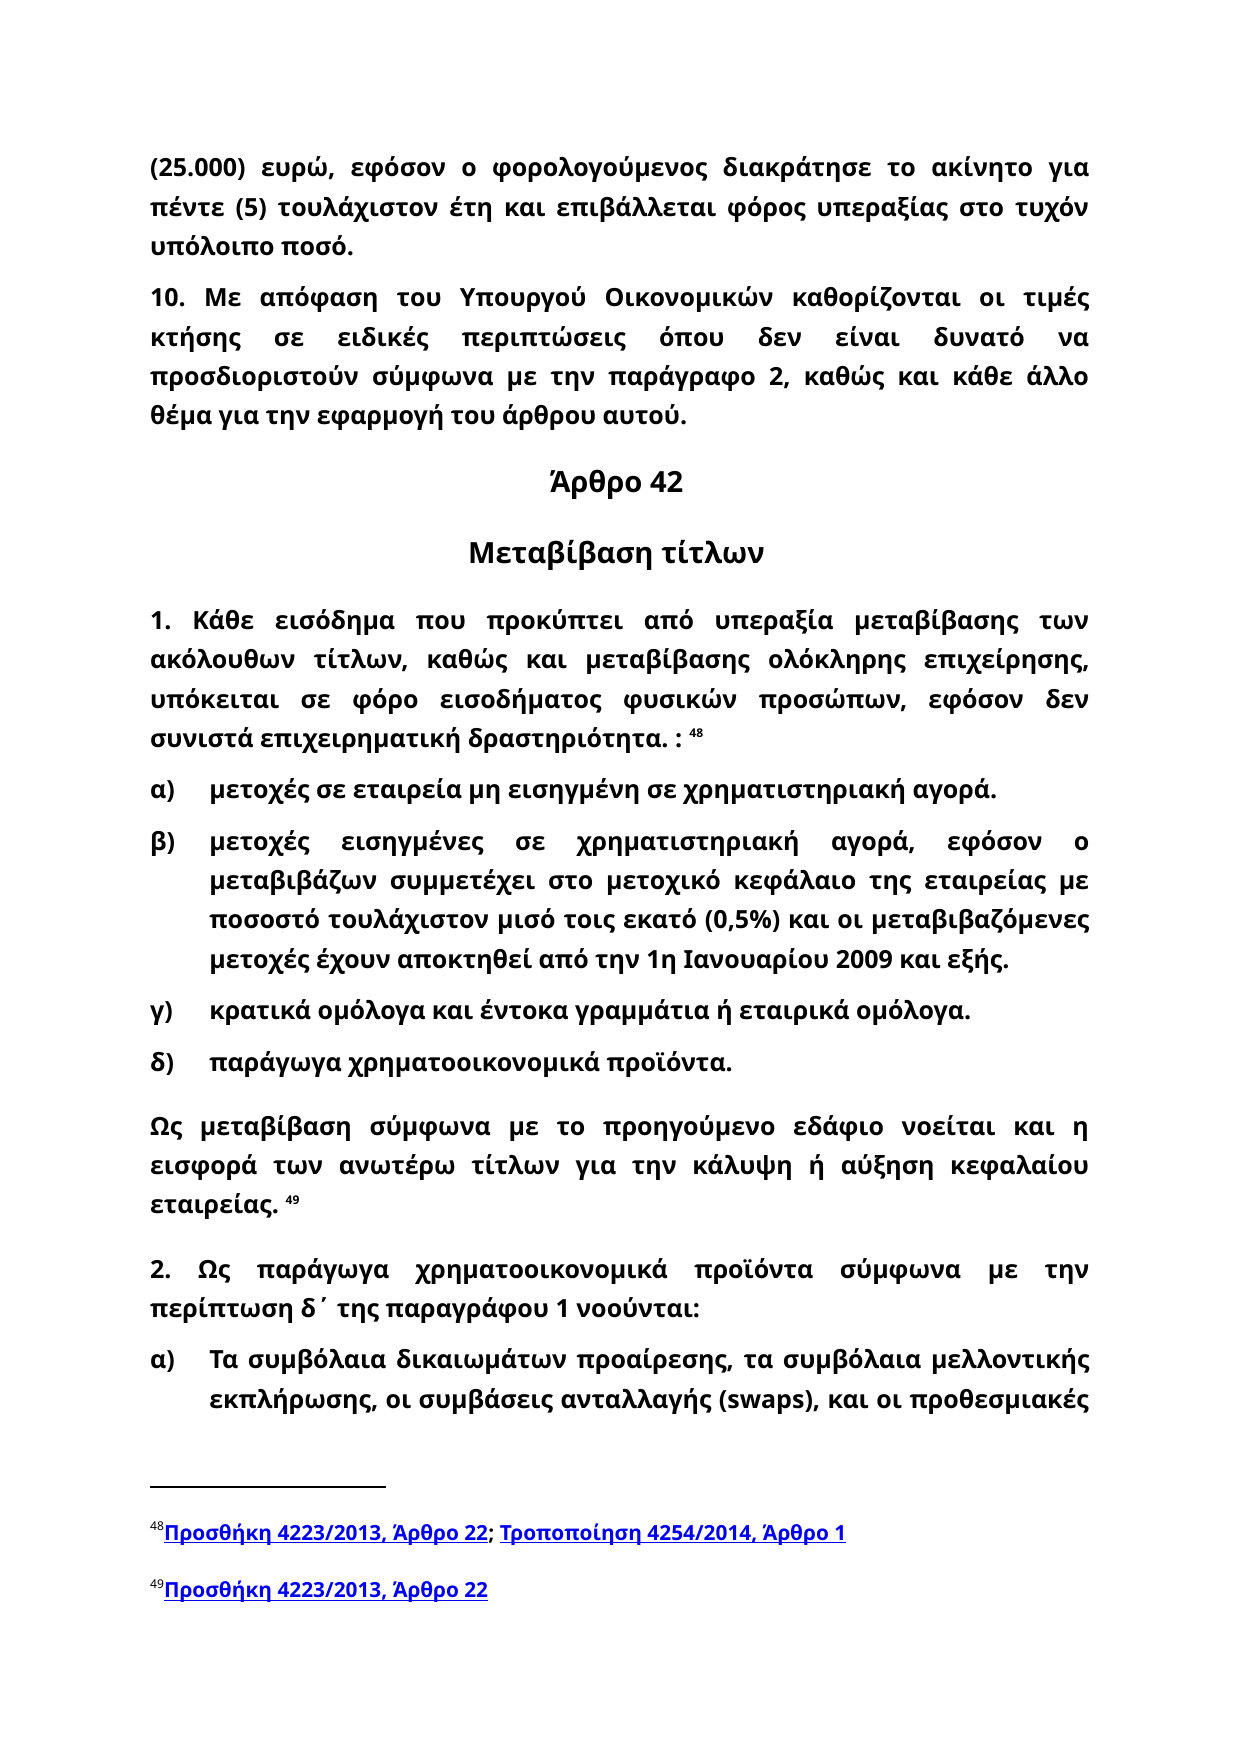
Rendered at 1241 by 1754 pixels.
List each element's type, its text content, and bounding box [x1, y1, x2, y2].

list δ) παράγωγα χρηματοοικονομικά προϊόντα. [150, 1044, 1090, 1079]
text Προσθήκη 4223/2013, Άρθρο 22 [150, 1576, 1090, 1604]
text Προσθήκη 4223/2013, Άρθρο 22; Τροποποίηση 4254/2014, Άρθρο 1 [150, 1518, 1090, 1546]
subtitle Άρθρο 42 [150, 462, 1090, 501]
subtitle Μεταβίβαση τίτλων [150, 532, 1090, 572]
text 10. Με απόφαση του Υπουργού Οικονομικών καθορίζονται οι τιμές κτήσης σε ειδικές περιπτώσεις όπου δεν είναι δυνατό να προσδιοριστούν σύμφωνα με την παράγραφο 2, καθώς και κάθε άλλο θέμα για την εφαρμογή του άρθρου αυτού. [150, 280, 1090, 432]
list β) μετοχές εισηγμένες σε χρηματιστηριακή αγορά, εφόσον ο μεταβιβάζων συμμετέχει στο μετοχικό κεφάλαιο της εταιρείας με ποσοστό τουλάχιστον μισό τοις εκατό (0,5%) και οι μεταβιβαζόμενες μετοχές έχουν αποκτηθεί από την 1η Ιανουαρίου 2009 και εξής. [150, 824, 1090, 975]
text 1. Κάθε εισόδημα που προκύπτει από υπεραξία μεταβίβασης των ακόλουθων τίτλων, καθώς και μεταβίβασης ολόκληρης επιχείρησης, υπόκειται σε φόρο εισοδήματος φυσικών προσώπων, εφόσον δεν συνιστά επιχειρηματική δραστηριότητα. : [150, 603, 1090, 754]
list γ) κρατικά ομόλογα και έντοκα γραμμάτια ή εταιρικά ομόλογα. [150, 993, 1090, 1027]
list α) Τα συμβόλαια δικαιωμάτων προαίρεσης, τα συμβόλαια μελλοντικής εκπλήρωσης, οι συμβάσεις ανταλλαγής (swaps), και οι προθεσμιακές [150, 1342, 1090, 1415]
list α) μετοχές σε εταιρεία μη εισηγμένη σε χρηματιστηριακή αγορά. [150, 772, 1090, 806]
text 2. Ως παράγωγα χρηματοοικονομικά προϊόντα σύμφωνα με την περίπτωση δ΄ της παραγράφου 1 νοούνται: [150, 1251, 1090, 1324]
text (25.000) ευρώ, εφόσον ο φορολογούμενος διακράτησε το ακίνητο για πέντε (5) τουλάχιστον έτη και επιβάλλεται φόρος υπεραξίας στο τυχόν υπόλοιπο ποσό. [150, 150, 1090, 262]
text Ως μεταβίβαση σύμφωνα με το προηγούμενο εδάφιο νοείται και η εισφορά των ανωτέρω τίτλων για την κάλυψη ή αύξηση κεφαλαίου εταιρείας. [150, 1109, 1090, 1221]
